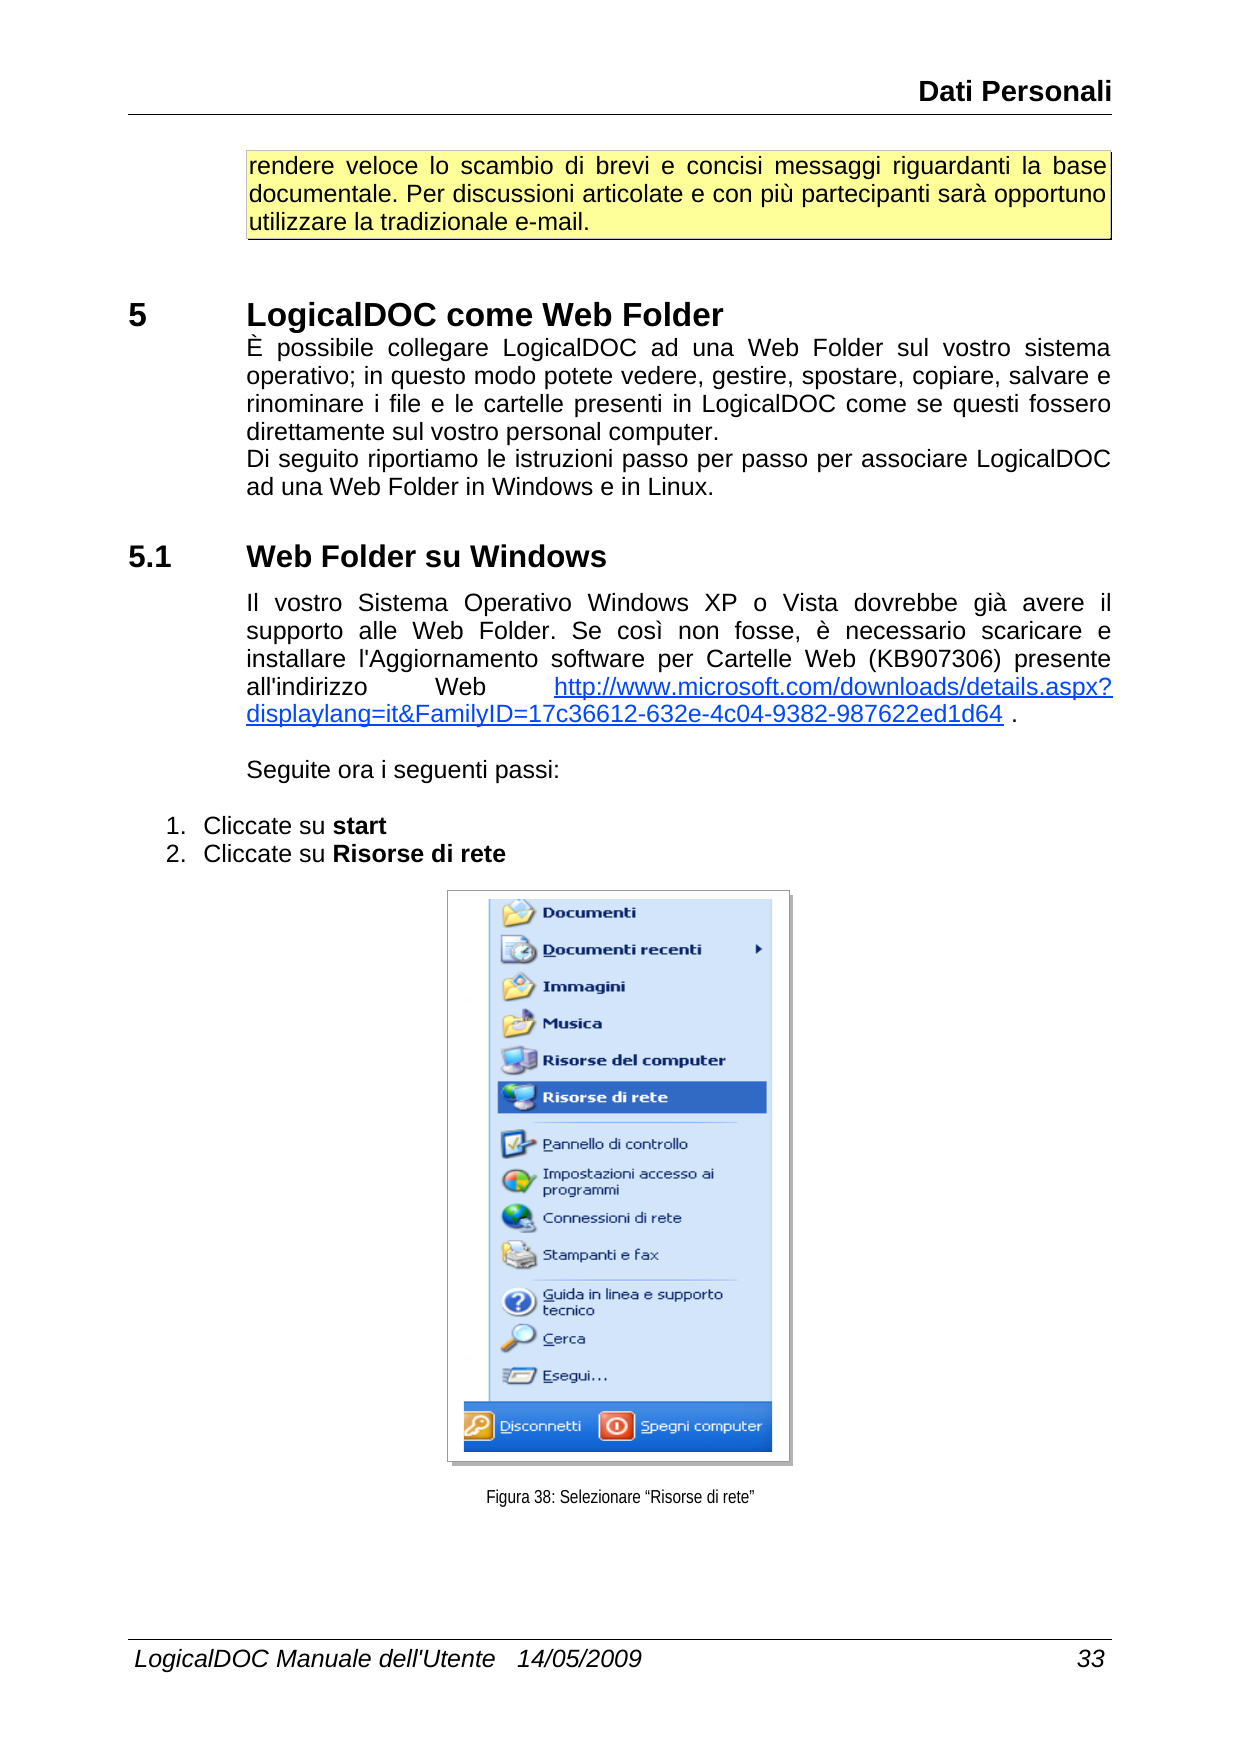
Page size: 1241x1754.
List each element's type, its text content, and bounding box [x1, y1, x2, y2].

text È possibile collegare LogicalDOC ad una Web Folder sul vostro sistema operativo; in questo modo potete vedere, gestire, spostare, copiare, salvare e rinominare i file e le cartelle presenti in LogicalDOC come se questi fossero direttamente sul vostro personal computer. [246, 333, 1112, 445]
text Il vostro Sistema Operativo Windows XP o Vista dovrebbe già avere il supporto alle Web Folder. Se così non fosse, è necessario scaricare e installare l'Aggiornamento software per Cartelle Web (KB907306) presente all'indirizzo Web http://www.microsoft.com/downloads/details.aspx?displaylang=it&FamilyID=17c36612-632e-4c04-9382-987622ed1d64 . [246, 588, 1112, 728]
subtitle LogicalDOC come Web Folder [128, 296, 1112, 333]
text Seguite ora i seguenti passi: [246, 756, 1112, 784]
text Di seguito riportiamo le istruzioni passo per passo per associare LogicalDOC ad una Web Folder in Windows e in Linux. [246, 445, 1112, 501]
picture [463, 899, 773, 1452]
list Cliccate su start [166, 812, 1112, 840]
list Cliccate su Risorse di rete [166, 840, 1112, 868]
text rendere veloce lo scambio di brevi e concisi messaggi riguardanti la base documentale. Per discussioni articolate e con più partecipanti sarà opportuno utilizzare la tradizionale e-mail. [247, 151, 1110, 238]
subtitle Web Folder su Windows [128, 539, 1112, 574]
text Figura 38: Selezionare “Risorse di rete” [431, 1485, 809, 1508]
